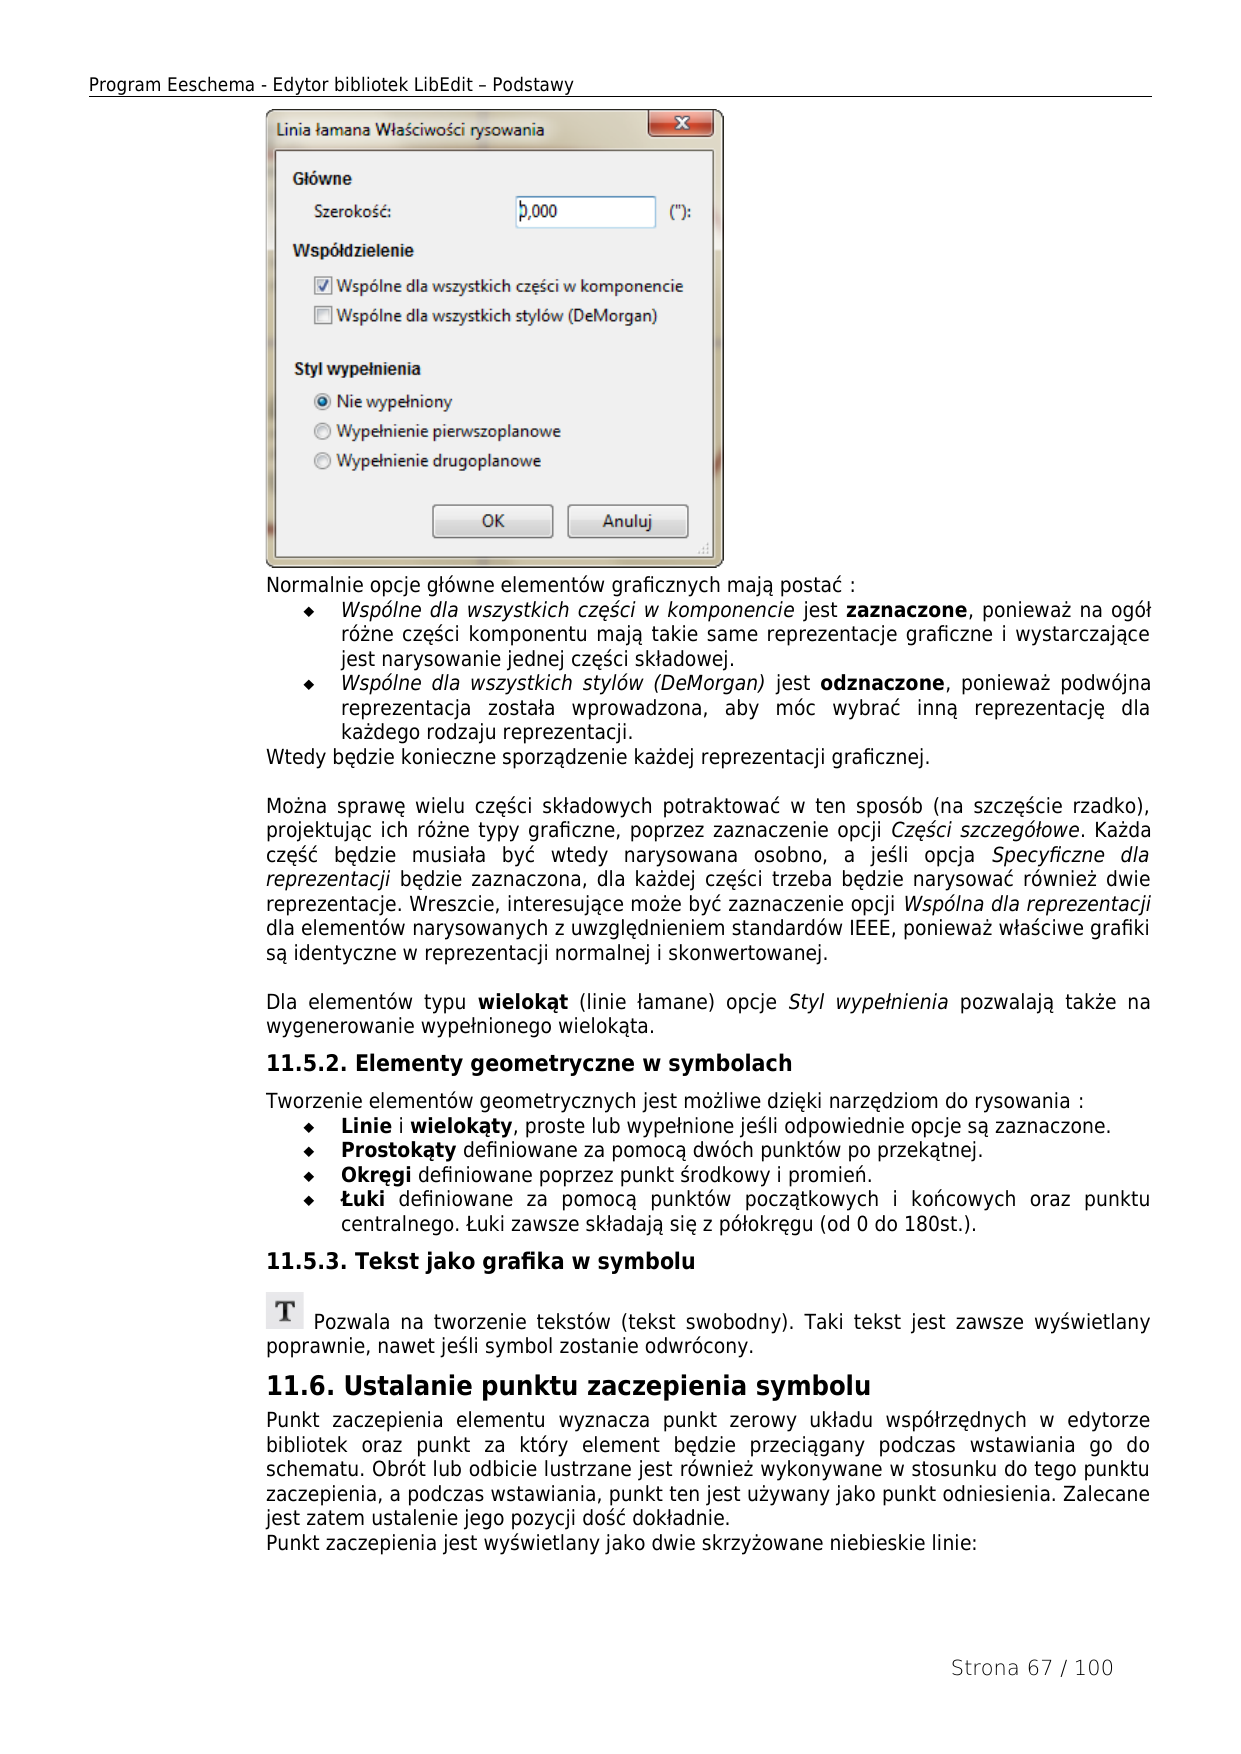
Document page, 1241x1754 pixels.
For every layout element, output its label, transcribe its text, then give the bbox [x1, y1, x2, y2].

picture [265, 109, 724, 568]
picture [265, 1292, 304, 1329]
list Prostokąty definiowane za pomocą dwóch punktów po przekątnej. [303, 1138, 1152, 1162]
text Wtedy będzie konieczne sporządzenie każdej reprezentacji graficznej. [266, 745, 1152, 769]
text Punkt zaczepienia elementu wyznacza punkt zerowy układu współrzędnych w edytorze bibliotek oraz punkt za który element będzie przeciągany podczas wstawiania go do schematu. Obrót lub odbicie lustrzane jest również wykonywane w stosunku do tego punktu zaczepienia, a podczas wstawiania, punkt ten jest używany jako punkt odniesienia. Zalecane jest zatem ustalenie jego pozycji dość dokładnie. [266, 1408, 1152, 1530]
text Tworzenie elementów geometrycznych jest możliwe dzięki narzędziom do rysowania : [266, 1089, 1152, 1113]
list Łuki definiowane za pomocą punktów początkowych i końcowych oraz punktu centralnego. Łuki zawsze składają się z półokręgu (od 0 do 180st.). [303, 1187, 1152, 1236]
list Wspólne dla wszystkich stylów (DeMorgan) jest odznaczone, ponieważ podwójna reprezentacja została wprowadzona, aby móc wybrać inną reprezentację dla każdego rodzaju reprezentacji. [303, 671, 1152, 745]
subtitle Tekst jako grafika w symbolu [266, 1248, 1152, 1275]
text Dla elementów typu wielokąt (linie łamane) opcje Styl wypełnienia pozwalają także na wygenerowanie wypełnionego wielokąta. [266, 989, 1152, 1038]
list Okręgi definiowane poprzez punkt środkowy i promień. [303, 1162, 1152, 1187]
text Pozwala na tworzenie tekstów (tekst swobodny). Taki tekst jest zawsze wyświetlany poprawnie, nawet jeśli symbol zostanie odwrócony. [266, 1286, 1152, 1359]
text Normalnie opcje główne elementów graficznych mają postać : [266, 573, 1152, 598]
subtitle Ustalanie punktu zaczepienia symbolu [266, 1371, 1152, 1402]
list Linie i wielokąty, proste lub wypełnione jeśli odpowiednie opcje są zaznaczone. [303, 1113, 1152, 1138]
text Punkt zaczepienia jest wyświetlany jako dwie skrzyżowane niebieskie linie: [266, 1530, 1152, 1555]
text Można sprawę wielu części składowych potraktować w ten sposób (na szczęście rzadko), projektując ich różne typy graficzne, poprzez zaznaczenie opcji Części szczegółowe. Każda część będzie musiała być wtedy narysowana osobno, a jeśli opcja Specyficzne dla reprezentacji będzie zaznaczona, dla każdej części trzeba będzie narysować również dwie reprezentacje. Wreszcie, interesujące może być zaznaczenie opcji Wspólna dla reprezentacji dla elementów narysowanych z uwzględnieniem standardów IEEE, ponieważ właściwe grafiki są identyczne w reprezentacji normalnej i skonwertowanej. [266, 794, 1152, 965]
list Wspólne dla wszystkich części w komponencie jest zaznaczone, ponieważ na ogół różne części komponentu mają takie same reprezentacje graficzne i wystarczające jest narysowanie jednej części składowej. [303, 598, 1152, 671]
subtitle Elementy geometryczne w symbolach [266, 1050, 1152, 1077]
